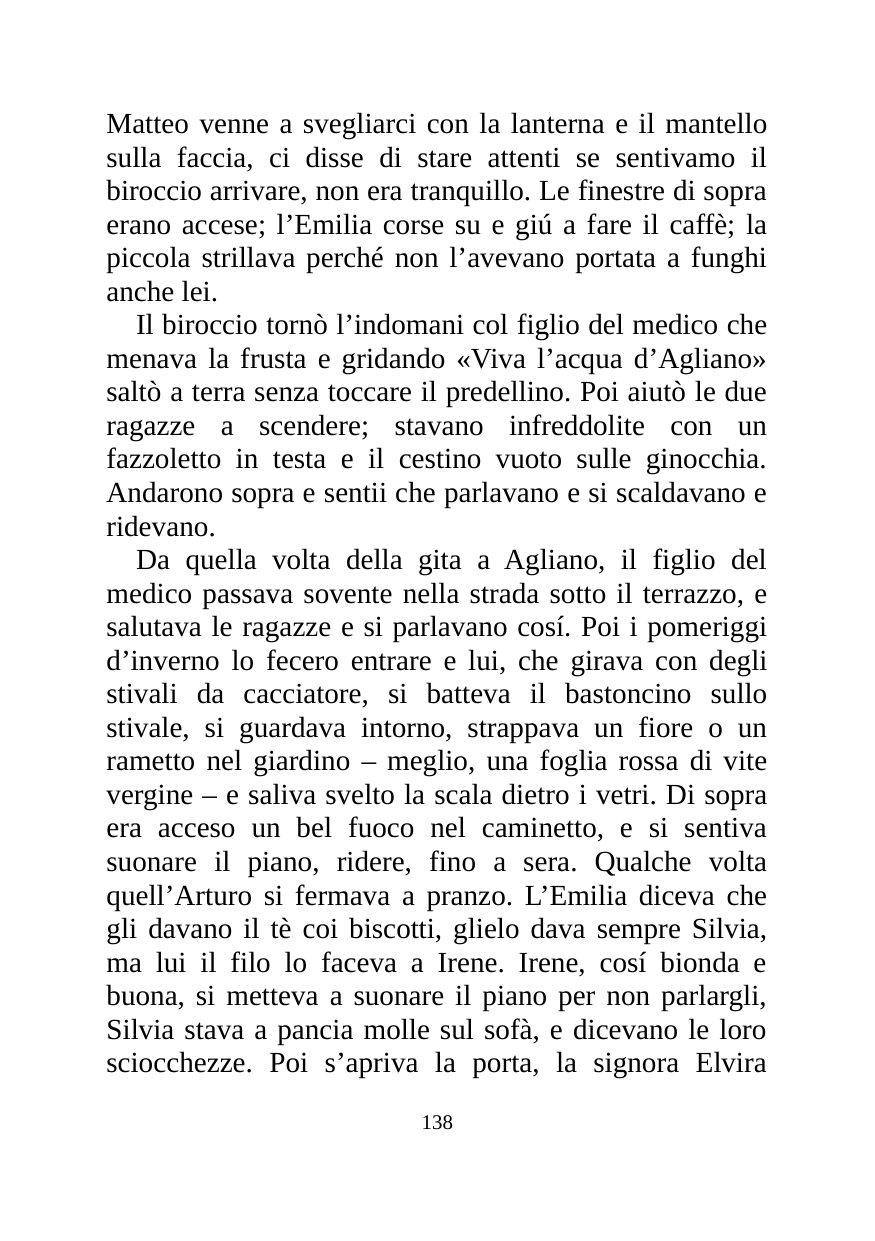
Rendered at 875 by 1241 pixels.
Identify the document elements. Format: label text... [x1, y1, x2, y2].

text Il biroccio tornò l’indomani col figlio del medico che menava la frusta e gridando «Viva l’acqua d’Agliano» saltò a terra senza toccare il predellino. Poi aiutò le due ragazze a scendere; stavano infreddolite con un fazzoletto in testa e il cestino vuoto sulle ginocchia. Andarono sopra e sentii che parlavano e si scaldavano e ridevano. [106, 307, 768, 542]
text Da quella volta della gita a Agliano, il figlio del medico passava sovente nella strada sotto il terrazzo, e salutava le ragazze e si parlavano cosí. Poi i pomeriggi d’inverno lo fecero entrare e lui, che girava con degli stivali da cacciatore, si batteva il bastoncino sullo stivale, si guardava intorno, strappava un fiore o un rametto nel giardino – meglio, una foglia rossa di vite vergine – e saliva svelto la scala dietro i vetri. Di sopra era acceso un bel fuoco nel caminetto, e si sentiva suonare il piano, ridere, fino a sera. Qualche volta quell’Arturo si fermava a pranzo. L’Emilia diceva che gli davano il tè coi biscotti, glielo dava sempre Silvia, ma lui il filo lo faceva a Irene. Irene, cosí bionda e buona, si metteva a suonare il piano per non parlargli, Silvia stava a pancia molle sul sofà, e dicevano le loro sciocchezze. Poi s’apriva la porta, la signora Elvira [106, 542, 768, 1079]
text Matteo venne a svegliarci con la lanterna e il mantello sulla faccia, ci disse di stare attenti se sentivamo il biroccio arrivare, non era tranquillo. Le finestre di sopra erano accese; l’Emilia corse su e giú a fare il caffè; la piccola strillava perché non l’avevano portata a funghi anche lei. [106, 106, 768, 307]
